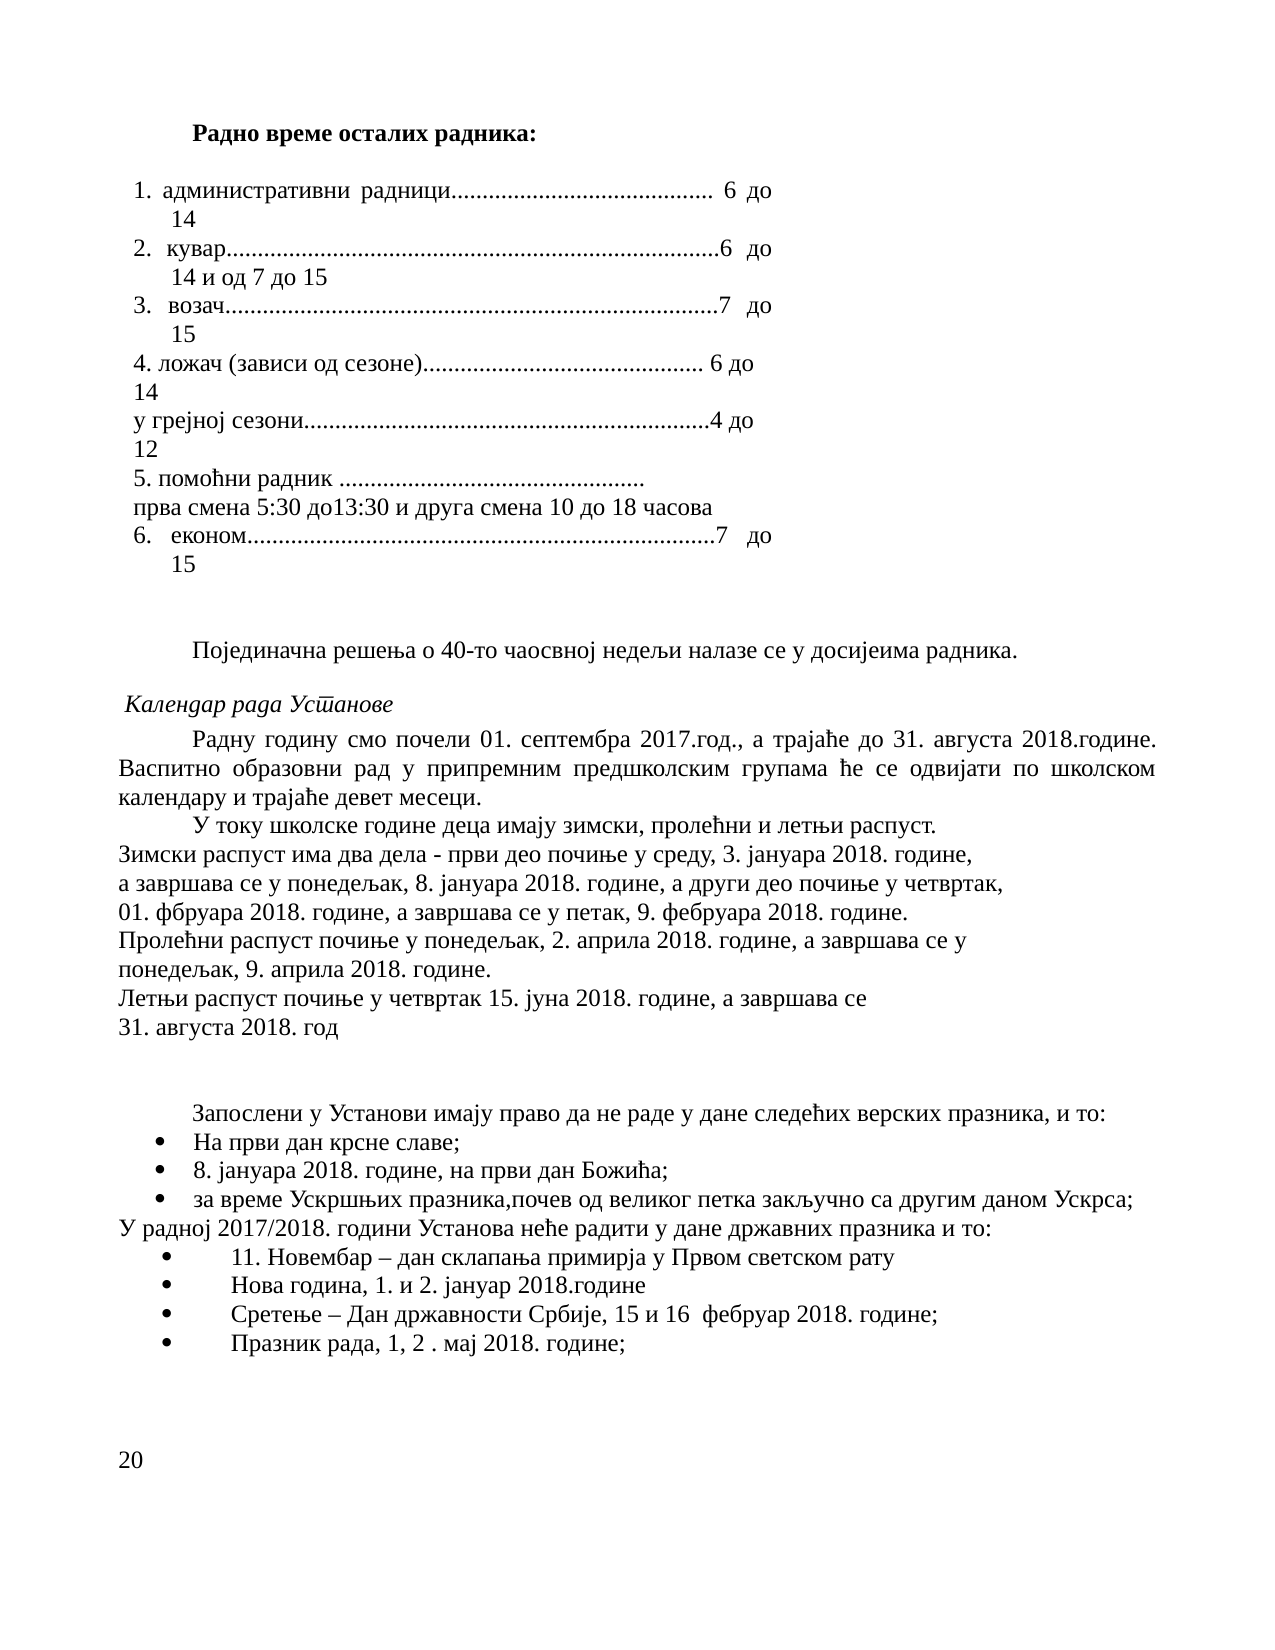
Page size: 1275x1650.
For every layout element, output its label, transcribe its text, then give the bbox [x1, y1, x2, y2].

text Појединачна решења о 40-то чаосвној недељи налазе се у досијеима радника. [118, 636, 1157, 664]
text У току школске године деца имају зимски, пролећни и летњи распуст. [118, 811, 1157, 839]
table_cell 2. кувар...............................................................................6 до 14 и од 7 до 15 [122, 233, 783, 291]
text 01. фбруара 2018. године, а завршава се у петак, 9. фебруара 2018. године. [118, 897, 1157, 926]
table_header 1. административни радници.......................................... 6 до 14 [122, 176, 783, 233]
list Сретење – Дан државности Србије, 15 и 16 фебруар 2018. године; [162, 1299, 1157, 1328]
subtitle Календар рада Установе [118, 689, 1157, 718]
table_cell 5. помоћни радник ................................................. прва смена 5:30 до13:30 и друга смена 10 до 18 часова [122, 463, 783, 521]
table_cell [783, 406, 886, 463]
table_cell у грејној сезони.................................................................4 до 12 [122, 406, 783, 463]
table_header [783, 176, 886, 233]
list Нова година, 1. и 2. јануар 2018.године [162, 1271, 1157, 1299]
text 31. августа 2018. год [118, 1012, 1157, 1041]
text Летњи распуст почиње у четвртак 15. јуна 2018. године, а завршава се [118, 983, 1157, 1012]
table_cell [783, 463, 886, 521]
table_cell 4. ложач (зависи од сезоне)............................................. 6 до 14 [122, 348, 783, 406]
text У радној 2017/2018. години Установа неће радити у дане државних празника и то: [118, 1213, 1157, 1242]
text понедељак, 9. априла 2018. године. [118, 954, 1157, 983]
subtitle Радну годину смо почели 01. септембра 2017.год., а трајаће до 31. августа 2018.године. Васпитно образовни рад у припремним предшколским групама ће се одвијати по школском календару и трајаће девет месеци. [118, 724, 1157, 811]
text а завршава се у понедељак, 8. јануара 2018. године, а други део почиње у четвртак, [118, 868, 1157, 897]
list На први дан крсне славе; [156, 1127, 1157, 1156]
table_cell 3. возач...............................................................................7 до 15 [122, 291, 783, 348]
table_cell [783, 521, 886, 578]
list Празник рада, 1, 2 . мај 2018. године; [162, 1328, 1157, 1357]
list 8. јануара 2018. године, на први дан Божића; [156, 1156, 1157, 1184]
table_cell [783, 291, 886, 348]
table_cell [783, 233, 886, 291]
text Радно време осталих радника: [118, 118, 1157, 147]
list 11. Новембар – дан склапања примирја у Првом светском рату [162, 1242, 1157, 1271]
list за време Ускршњих празника,почев од великог петка закључно са другим даном Ускрса; [156, 1184, 1157, 1213]
text Зимски распуст има два дела - први део почиње у среду, 3. јануара 2018. године, [118, 839, 1157, 868]
table_cell 6. економ...........................................................................7 до 15 [122, 521, 783, 578]
table_cell [783, 348, 886, 406]
text Запослени у Установи имају право да не раде у дане следећих верских празника, и то: [118, 1098, 1157, 1127]
text Пролећни распуст почиње у понедељак, 2. априла 2018. године, а завршава се у [118, 926, 1157, 954]
